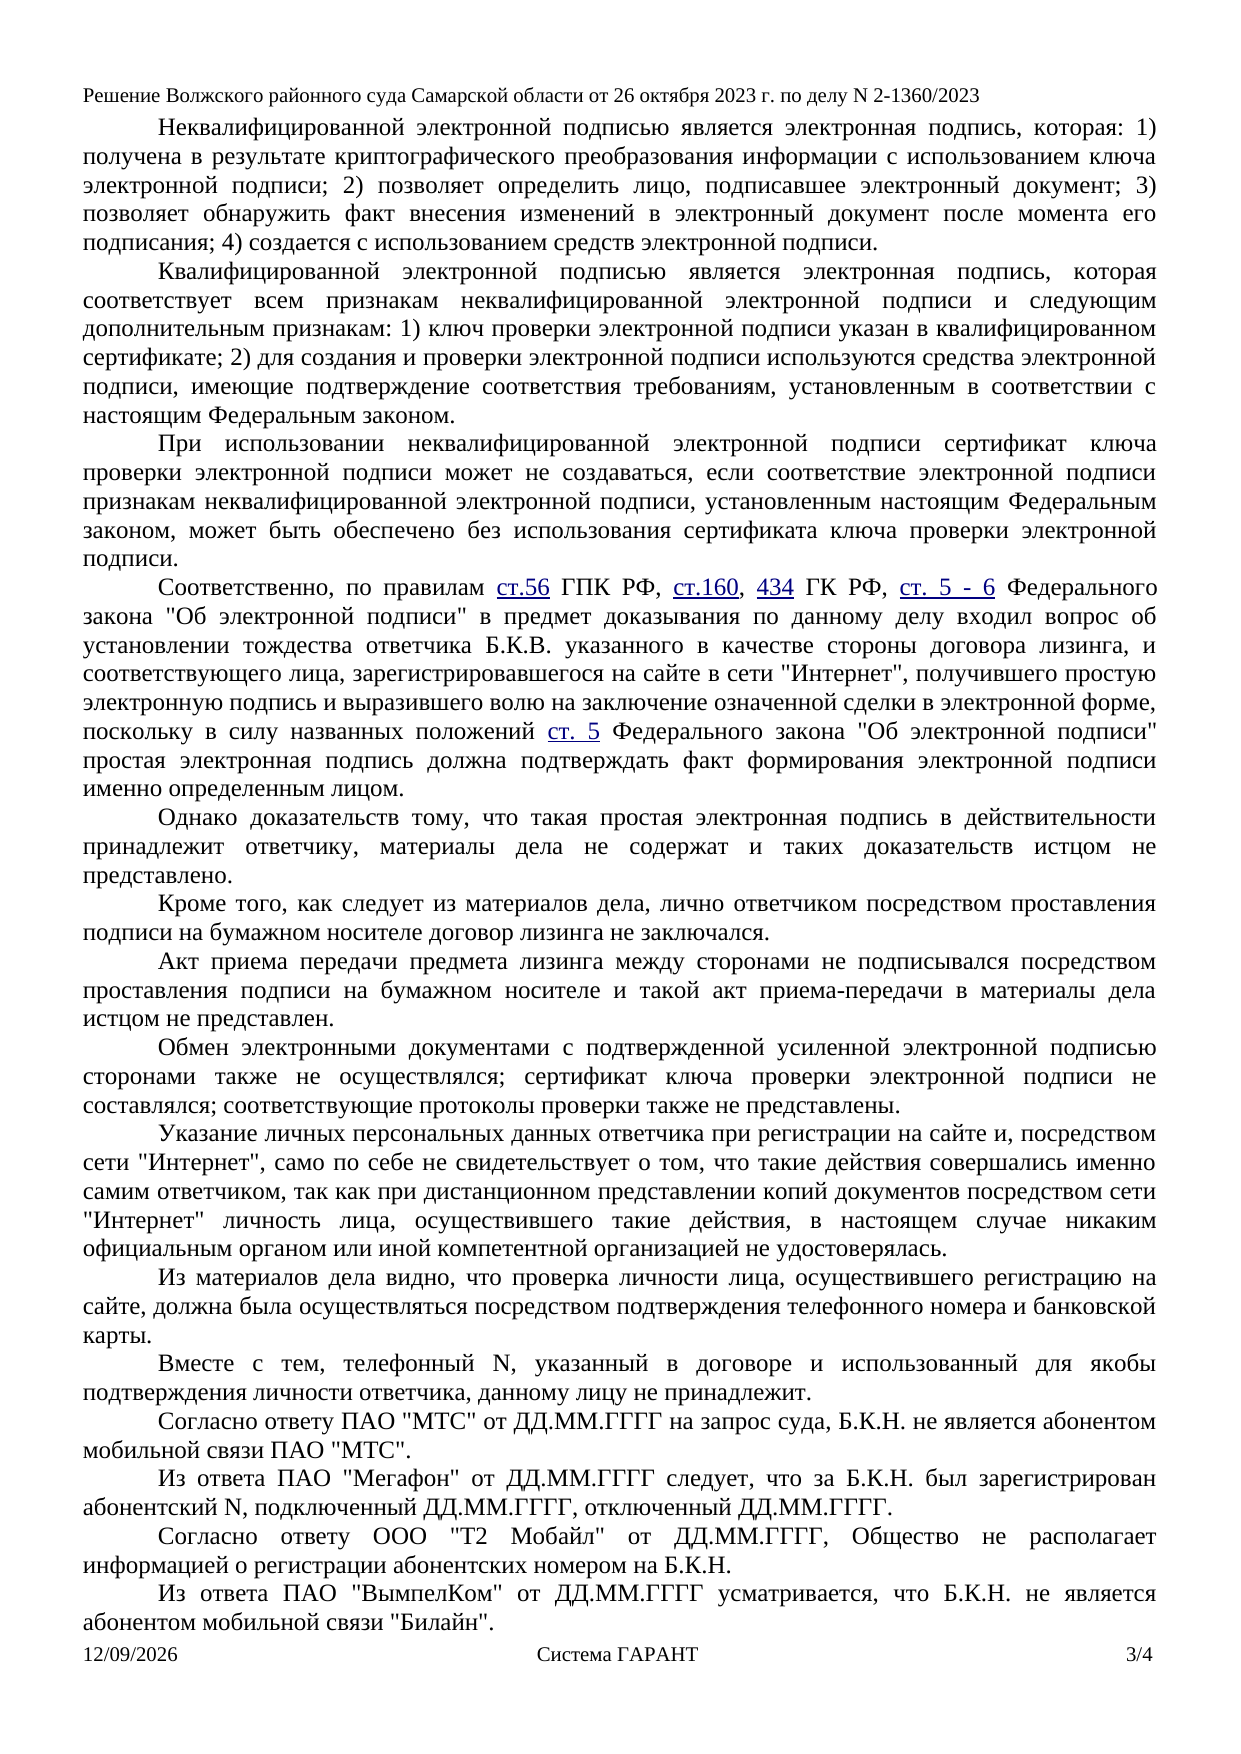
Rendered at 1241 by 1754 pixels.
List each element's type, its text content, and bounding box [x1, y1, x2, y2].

text Однако доказательств тому, что такая простая электронная подпись в действительности принадлежит ответчику, материалы дела не содержат и таких доказательств истцом не представлено. [83, 802, 1157, 888]
text Вместе с тем, телефонный N, указанный в договоре и использованный для якобы подтверждения личности ответчика, данному лицу не принадлежит. [83, 1348, 1157, 1406]
text Указание личных персональных данных ответчика при регистрации на сайте и, посредством сети "Интернет", само по себе не свидетельствует о том, что такие действия совершались именно самим ответчиком, так как при дистанционном представлении копий документов посредством сети "Интернет" личность лица, осуществившего такие действия, в настоящем случае никаким официальным органом или иной компетентной организацией не удостоверялась. [83, 1118, 1157, 1262]
text Из ответа ПАО "ВымпелКом" от ДД.ММ.ГГГГ усматривается, что Б.К.Н. не является абонентом мобильной связи "Билайн". [83, 1578, 1157, 1636]
text Кроме того, как следует из материалов дела, лично ответчиком посредством проставления подписи на бумажном носителе договор лизинга не заключался. [83, 888, 1157, 946]
text Из ответа ПАО "Мегафон" от ДД.ММ.ГГГГ следует, что за Б.К.Н. был зарегистрирован абонентский N, подключенный ДД.ММ.ГГГГ, отключенный ДД.ММ.ГГГГ. [83, 1463, 1157, 1521]
text Неквалифицированной электронной подписью является электронная подпись, которая: 1) получена в результате криптографического преобразования информации с использованием ключа электронной подписи; 2) позволяет определить лицо, подписавшее электронный документ; 3) позволяет обнаружить факт внесения изменений в электронный документ после момента его подписания; 4) создается с использованием средств электронной подписи. [83, 112, 1157, 256]
text Согласно ответу ООО "Т2 Мобайл" от ДД.ММ.ГГГГ, Общество не располагает информацией о регистрации абонентских номером на Б.К.Н. [83, 1521, 1157, 1578]
text Акт приема передачи предмета лизинга между сторонами не подписывался посредством проставления подписи на бумажном носителе и такой акт приема-передачи в материалы дела истцом не представлен. [83, 946, 1157, 1032]
text Квалифицированной электронной подписью является электронная подпись, которая соответствует всем признакам неквалифицированной электронной подписи и следующим дополнительным признакам: 1) ключ проверки электронной подписи указан в квалифицированном сертификате; 2) для создания и проверки электронной подписи используются средства электронной подписи, имеющие подтверждение соответствия требованиям, установленным в соответствии с настоящим Федеральным законом. [83, 256, 1157, 428]
text Согласно ответу ПАО "МТС" от ДД.ММ.ГГГГ на запрос суда, Б.К.Н. не является абонентом мобильной связи ПАО "МТС". [83, 1406, 1157, 1463]
text Из материалов дела видно, что проверка личности лица, осуществившего регистрацию на сайте, должна была осуществляться посредством подтверждения телефонного номера и банковской карты. [83, 1262, 1157, 1348]
text При использовании неквалифицированной электронной подписи сертификат ключа проверки электронной подписи может не создаваться, если соответствие электронной подписи признакам неквалифицированной электронной подписи, установленным настоящим Федеральным законом, может быть обеспечено без использования сертификата ключа проверки электронной подписи. [83, 428, 1157, 572]
text Соответственно, по правилам ст.56 ГПК РФ, ст.160, 434 ГК РФ, ст. 5 - 6 Федерального закона "Об электронной подписи" в предмет доказывания по данному делу входил вопрос об установлении тождества ответчика Б.К.В. указанного в качестве стороны договора лизинга, и соответствующего лица, зарегистрировавшегося на сайте в сети "Интернет", получившего простую электронную подпись и выразившего волю на заключение означенной сделки в электронной форме, поскольку в силу названных положений ст. 5 Федерального закона "Об электронной подписи" простая электронная подпись должна подтверждать факт формирования электронной подписи именно определенным лицом. [83, 572, 1157, 802]
text Обмен электронными документами с подтвержденной усиленной электронной подписью сторонами также не осуществлялся; сертификат ключа проверки электронной подписи не составлялся; соответствующие протоколы проверки также не представлены. [83, 1032, 1157, 1118]
